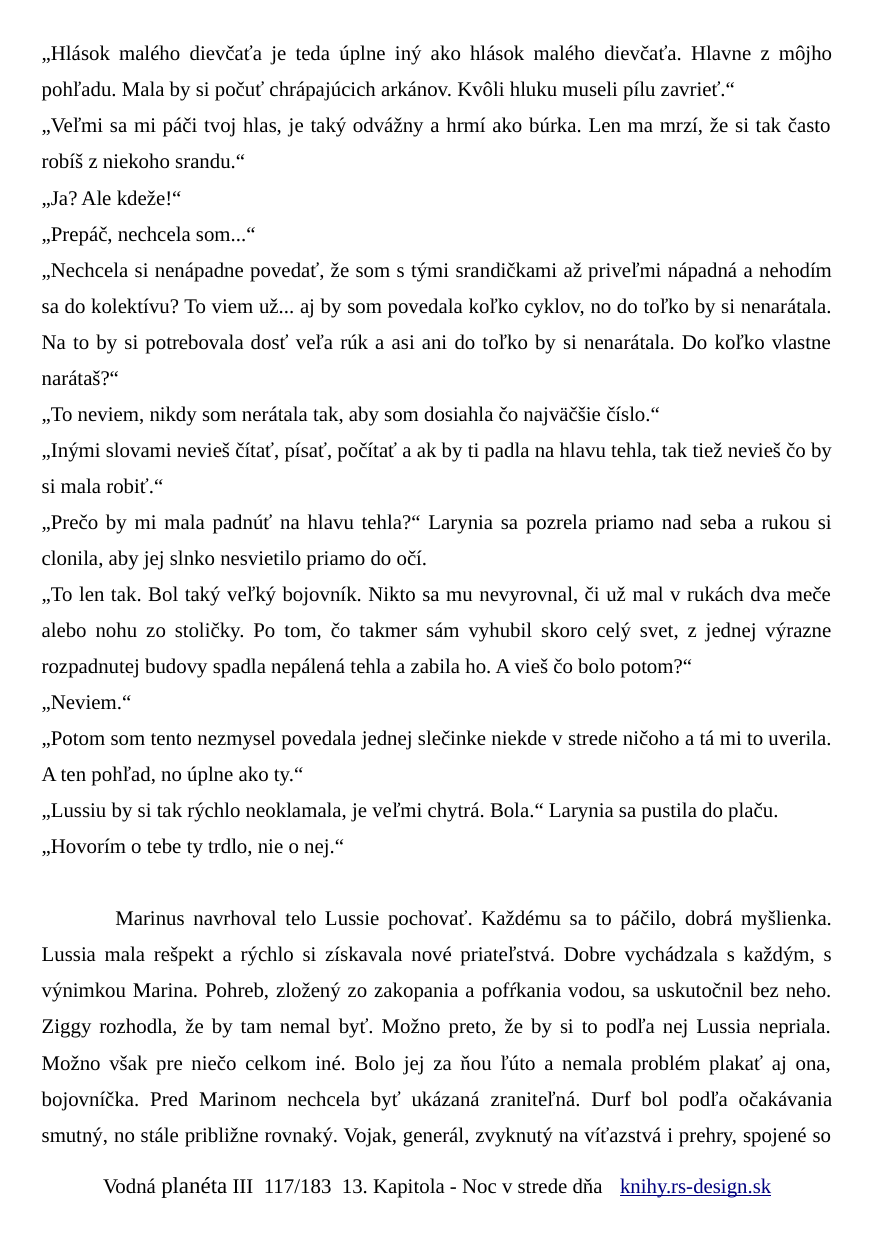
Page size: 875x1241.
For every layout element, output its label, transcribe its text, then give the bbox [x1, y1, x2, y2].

text „Prečo by mi mala padnúť na hlavu tehla?“ Larynia sa pozrela priamo nad seba a rukou si clonila, aby jej slnko nesvietilo priamo do očí. [41, 510, 833, 570]
text „Veľmi sa mi páči tvoj hlas, je taký odvážny a hrmí ako búrka. Len ma mrzí, že si tak často robíš z niekoho srandu.“ [41, 113, 833, 173]
text „Hlások malého dievčaťa je teda úplne iný ako hlások malého dievčaťa. Hlavne z môjho pohľadu. Mala by si počuť chrápajúcich arkánov. Kvôli hluku museli pílu zavrieť.“ [41, 41, 833, 101]
text „Ja? Ale kdeže!“ [41, 186, 833, 209]
text „Potom som tento nezmysel povedala jednej slečinke niekde v strede ničoho a tá mi to uverila. A ten pohľad, no úplne ako ty.“ [41, 726, 833, 786]
text „Inými slovami nevieš čítať, písať, počítať a ak by ti padla na hlavu tehla, tak tiež nevieš čo by si mala robiť.“ [41, 438, 833, 498]
text „Lussiu by si tak rýchlo neoklamala, je veľmi chytrá. Bola.“ Larynia sa pustila do plaču. [41, 798, 833, 822]
text Marinus navrhoval telo Lussie pochovať. Každému sa to páčilo, dobrá myšlienka. Lussia mala rešpekt a rýchlo si získavala nové priateľstvá. Dobre vychádzala s každým, s výnimkou Marina. Pohreb, zložený zo zakopania a pofŕkania vodou, sa uskutočnil bez neho. Ziggy rozhodla, že by tam nemal byť. Možno preto, že by si to podľa nej Lussia nepriala. Možno však pre niečo celkom iné. Bolo jej za ňou ľúto a nemala problém plakať aj ona, bojovníčka. Pred Marinom nechcela byť ukázaná zraniteľná. Durf bol podľa očakávania smutný, no stále približne rovnaký. Vojak, generál, zvyknutý na víťazstvá i prehry, spojené so [41, 906, 833, 1147]
text „Nechcela si nenápadne povedať, že som s tými srandičkami až priveľmi nápadná a nehodím sa do kolektívu? To viem už... aj by som povedala koľko cyklov, no do toľko by si nenarátala. Na to by si potrebovala dosť veľa rúk a asi ani do toľko by si nenarátala. Do koľko vlastne narátaš?“ [41, 258, 833, 390]
text „Prepáč, nechcela som...“ [41, 222, 833, 246]
text „To neviem, nikdy som nerátala tak, aby som dosiahla čo najväčšie číslo.“ [41, 402, 833, 426]
text „Neviem.“ [41, 690, 833, 714]
text „To len tak. Bol taký veľký bojovník. Nikto sa mu nevyrovnal, či už mal v rukách dva meče alebo nohu zo stoličky. Po tom, čo takmer sám vyhubil skoro celý svet, z jednej výrazne rozpadnutej budovy spadla nepálená tehla a zabila ho. A vieš čo bolo potom?“ [41, 582, 833, 678]
text „Hovorím o tebe ty trdlo, nie o nej.“ [41, 834, 833, 858]
